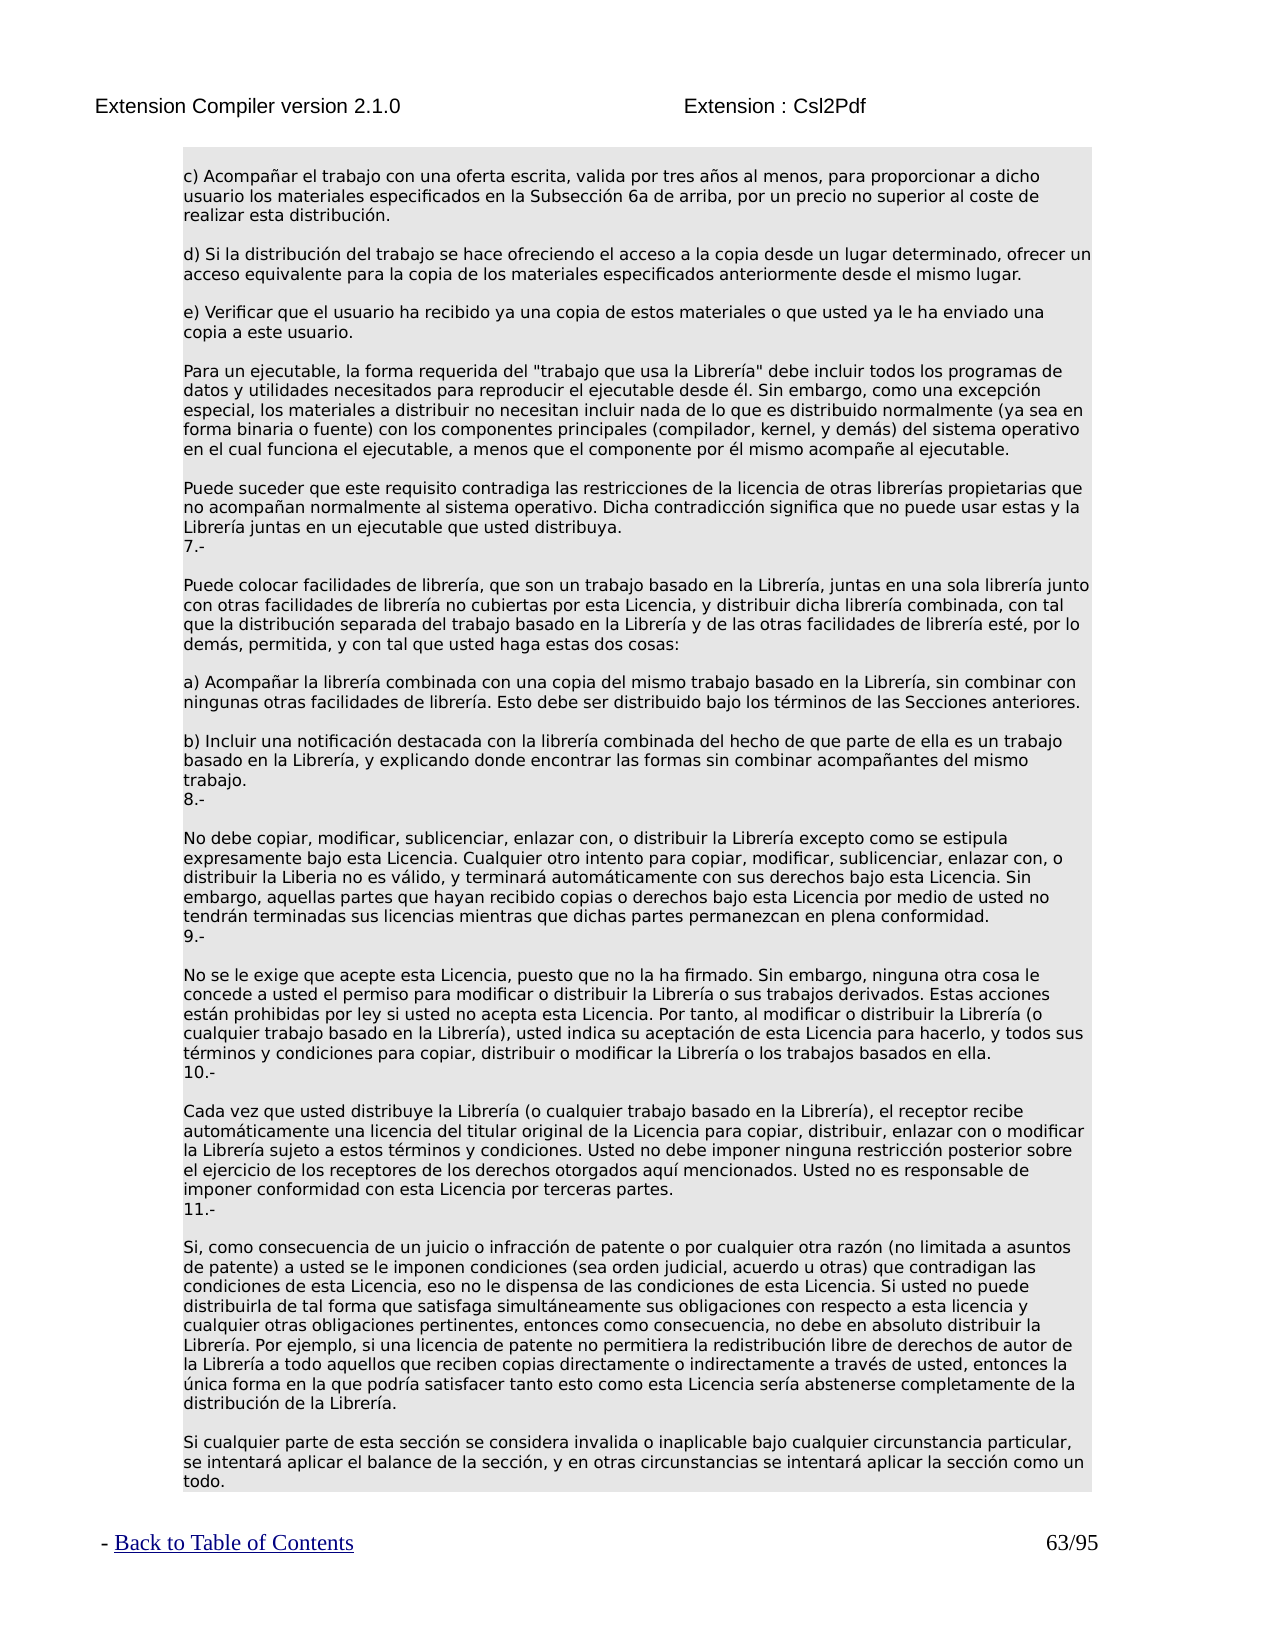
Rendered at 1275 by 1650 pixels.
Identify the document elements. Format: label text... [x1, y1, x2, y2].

text 8.- [183, 790, 1092, 810]
text No debe copiar, modificar, sublicenciar, enlazar con, o distribuir la Librería excepto como se estipula expresamente bajo esta Licencia. Cualquier otro intento para copiar, modificar, sublicenciar, enlazar con, o distribuir la Liberia no es válido, y terminará automáticamente con sus derechos bajo esta Licencia. Sin embargo, aquellas partes que hayan recibido copias o derechos bajo esta Licencia por medio de usted no tendrán terminadas sus licencias mientras que dichas partes permanezcan en plena conformidad. [183, 829, 1092, 927]
text d) Si la distribución del trabajo se hace ofreciendo el acceso a la copia desde un lugar determinado, ofrecer un acceso equivalente para la copia de los materiales especificados anteriormente desde el mismo lugar. [183, 245, 1092, 284]
text 11.- [183, 1199, 1092, 1219]
text Para un ejecutable, la forma requerida del "trabajo que usa la Librería" debe incluir todos los programas de datos y utilidades necesitados para reproducir el ejecutable desde él. Sin embargo, como una excepción especial, los materiales a distribuir no necesitan incluir nada de lo que es distribuido normalmente (ya sea en forma binaria o fuente) con los componentes principales (compilador, kernel, y demás) del sistema operativo en el cual funciona el ejecutable, a menos que el componente por él mismo acompañe al ejecutable. [183, 362, 1092, 459]
text 7.- [183, 537, 1092, 557]
text Puede colocar facilidades de librería, que son un trabajo basado en la Librería, juntas en una sola librería junto con otras facilidades de librería no cubiertas por esta Licencia, y distribuir dicha librería combinada, con tal que la distribución separada del trabajo basado en la Librería y de las otras facilidades de librería esté, por lo demás, permitida, y con tal que usted haga estas dos cosas: [183, 576, 1092, 654]
text No se le exige que acepte esta Licencia, puesto que no la ha firmado. Sin embargo, ninguna otra cosa le concede a usted el permiso para modificar o distribuir la Librería o sus trabajos derivados. Estas acciones están prohibidas por ley si usted no acepta esta Licencia. Por tanto, al modificar o distribuir la Librería (o cualquier trabajo basado en la Librería), usted indica su aceptación de esta Licencia para hacerlo, y todos sus términos y condiciones para copiar, distribuir o modificar la Librería o los trabajos basados en ella. [183, 966, 1092, 1063]
text Si cualquier parte de esta sección se considera invalida o inaplicable bajo cualquier circunstancia particular, se intentará aplicar el balance de la sección, y en otras circunstancias se intentará aplicar la sección como un todo. [183, 1433, 1092, 1492]
text 9.- [183, 927, 1092, 946]
text Si, como consecuencia de un juicio o infracción de patente o por cualquier otra razón (no limitada a asuntos de patente) a usted se le imponen condiciones (sea orden judicial, acuerdo u otras) que contradigan las condiciones de esta Licencia, eso no le dispensa de las condiciones de esta Licencia. Si usted no puede distribuirla de tal forma que satisfaga simultáneamente sus obligaciones con respecto a esta licencia y cualquier otras obligaciones pertinentes, entonces como consecuencia, no debe en absoluto distribuir la Librería. Por ejemplo, si una licencia de patente no permitiera la redistribución libre de derechos de autor de la Librería a todo aquellos que reciben copias directamente o indirectamente a través de usted, entonces la única forma en la que podría satisfacer tanto esto como esta Licencia sería abstenerse completamente de la distribución de la Librería. [183, 1238, 1092, 1414]
text e) Verificar que el usuario ha recibido ya una copia de estos materiales o que usted ya le ha enviado una copia a este usuario. [183, 303, 1092, 342]
text b) Incluir una notificación destacada con la librería combinada del hecho de que parte de ella es un trabajo basado en la Librería, y explicando donde encontrar las formas sin combinar acompañantes del mismo trabajo. [183, 732, 1092, 790]
text a) Acompañar la librería combinada con una copia del mismo trabajo basado en la Librería, sin combinar con ningunas otras facilidades de librería. Esto debe ser distribuido bajo los términos de las Secciones anteriores. [183, 673, 1092, 712]
text 10.- [183, 1063, 1092, 1082]
text Puede suceder que este requisito contradiga las restricciones de la licencia de otras librerías propietarias que no acompañan normalmente al sistema operativo. Dicha contradicción significa que no puede usar estas y la Librería juntas en un ejecutable que usted distribuya. [183, 479, 1092, 537]
text c) Acompañar el trabajo con una oferta escrita, valida por tres años al menos, para proporcionar a dicho usuario los materiales especificados en la Subsección 6a de arriba, por un precio no superior al coste de realizar esta distribución. [183, 167, 1092, 225]
text Cada vez que usted distribuye la Librería (o cualquier trabajo basado en la Librería), el receptor recibe automáticamente una licencia del titular original de la Licencia para copiar, distribuir, enlazar con o modificar la Librería sujeto a estos términos y condiciones. Usted no debe imponer ninguna restricción posterior sobre el ejercicio de los receptores de los derechos otorgados aquí mencionados. Usted no es responsable de imponer conformidad con esta Licencia por terceras partes. [183, 1102, 1092, 1199]
